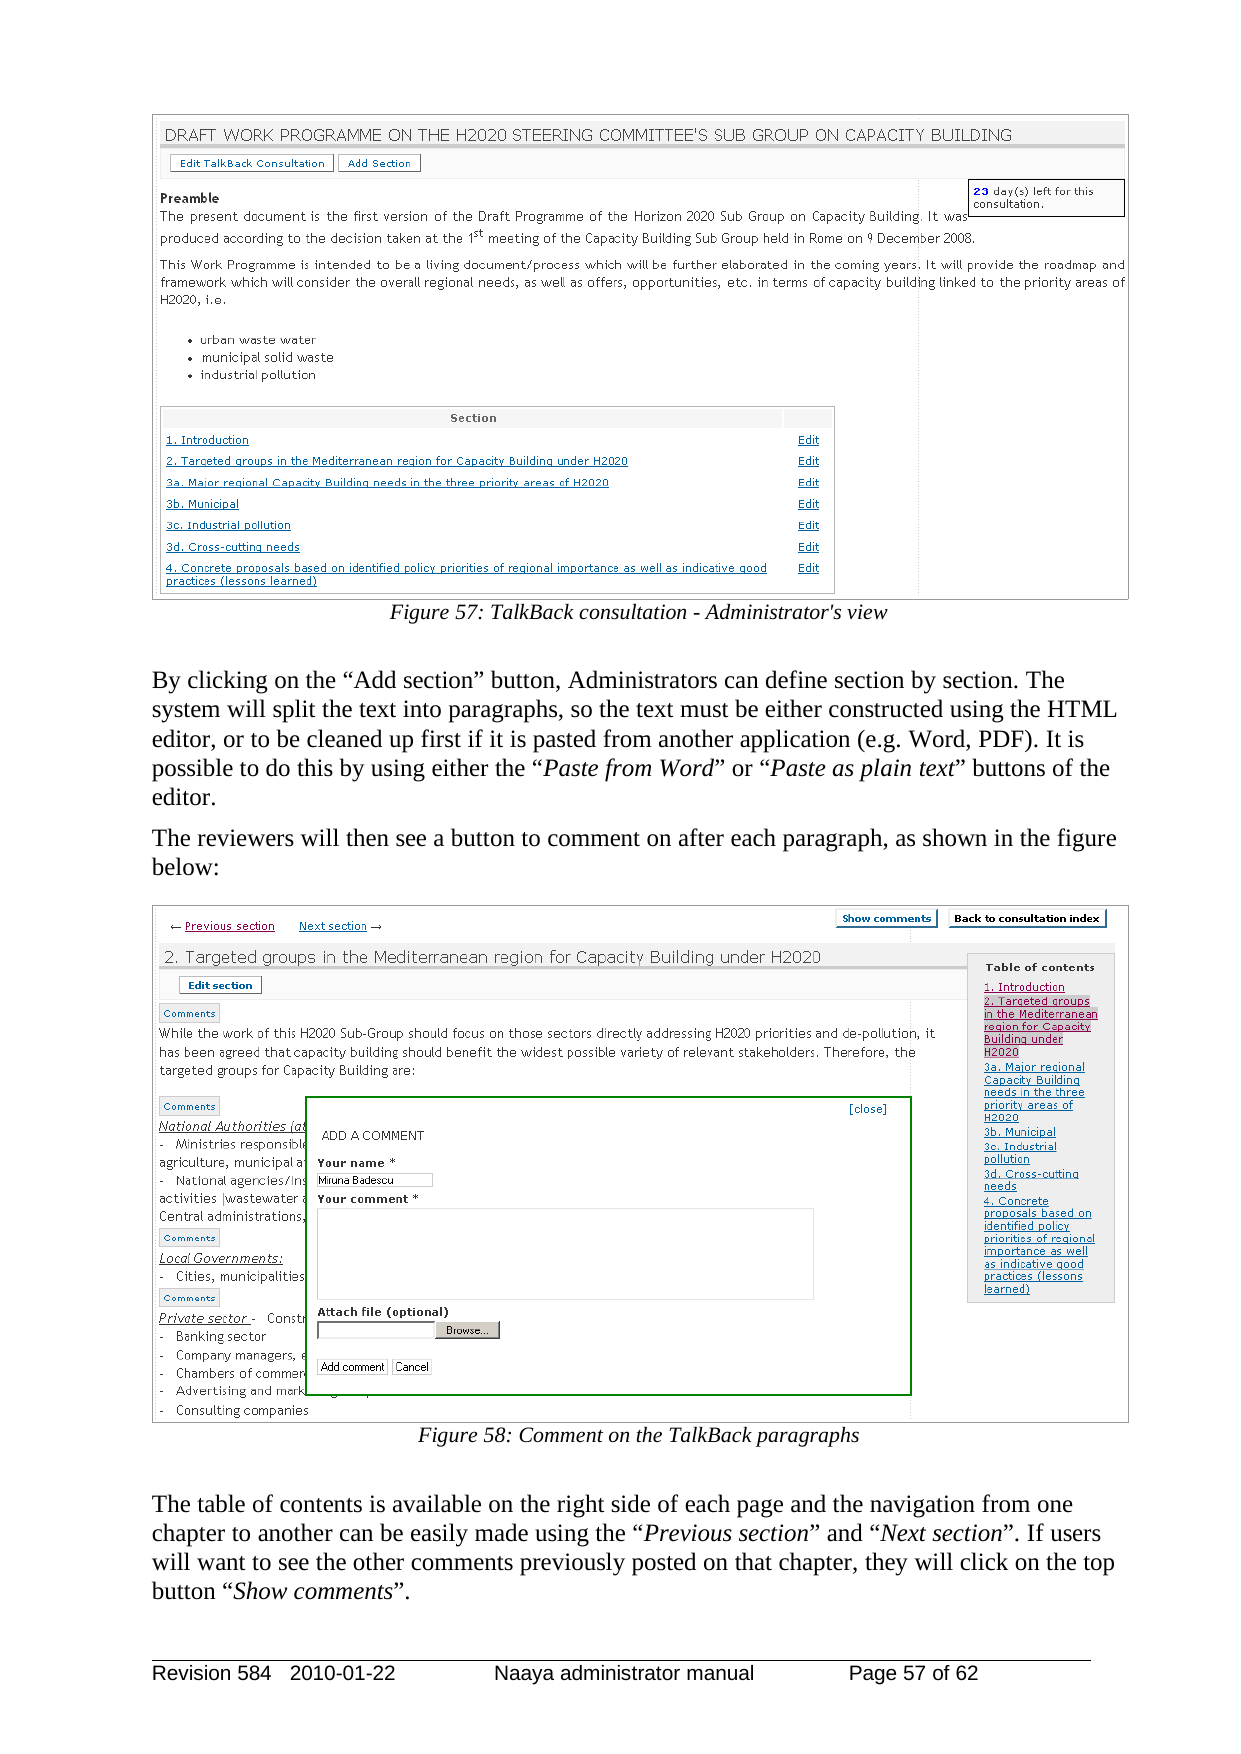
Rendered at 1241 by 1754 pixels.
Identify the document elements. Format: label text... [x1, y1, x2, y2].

text Figure 57: TalkBack consultation - Administrator's view [152, 600, 1128, 624]
picture [155, 117, 1126, 596]
picture [155, 908, 1126, 1420]
text By clicking on the “Add section” button, Administrators can define section by section. The system will split the text into paragraphs, so the text must be either constructed using the HTML editor, or to be cleaned up first if it is pasted from another application (e.g. Word, PDF). It is possible to do this by using either the “Paste from Word” or “Paste as plain text” buttons of the editor. [152, 665, 1128, 811]
text The table of contents is available on the right side of each page and the navigation from one chapter to another can be easily made using the “Previous section” and “Next section”. If users will want to see the other comments previously posted on that chapter, they will click on the top button “Show comments”. [152, 1489, 1128, 1605]
text [153, 115, 1128, 599]
text The reviewers will then see a button to comment on after each paragraph, as shown in the figure below: [152, 822, 1128, 881]
text Figure 58: Comment on the TalkBack paragraphs [152, 1423, 1128, 1448]
